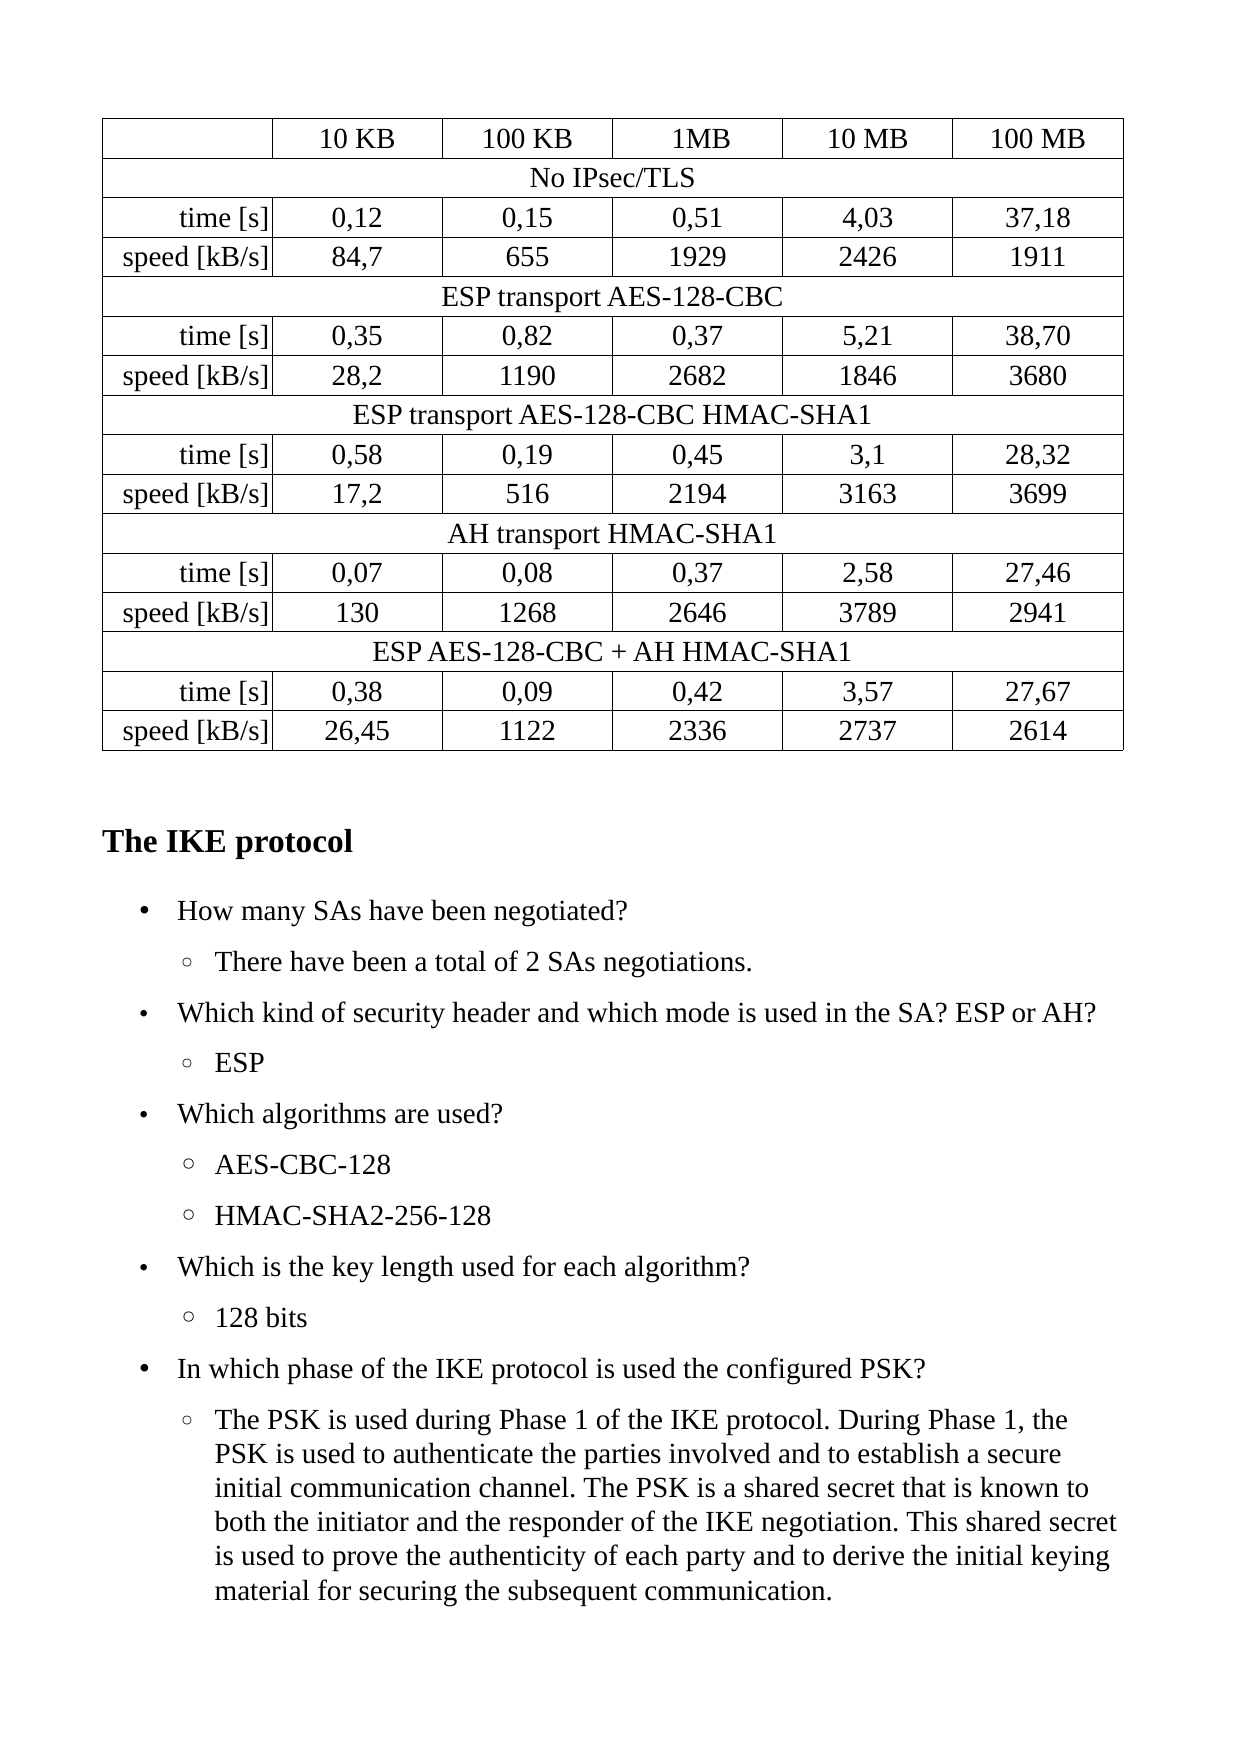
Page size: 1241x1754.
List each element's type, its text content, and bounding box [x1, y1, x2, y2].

list Which kind of security header and which mode is used in the SA? ESP or AH? [139, 995, 1123, 1028]
table_cell 3699 [953, 475, 1123, 513]
table_cell 1268 [443, 593, 612, 631]
table_cell 1929 [613, 238, 782, 276]
table_cell time [s] [103, 317, 272, 355]
table_header 1MB [613, 119, 782, 158]
list AES-CBC-128 [177, 1147, 1123, 1181]
table_cell 3163 [783, 475, 952, 513]
table_cell speed [kB/s] [103, 593, 272, 631]
table_cell 28,32 [953, 435, 1123, 473]
table_cell 0,08 [443, 554, 612, 592]
list Which algorithms are used? [139, 1096, 1123, 1130]
table_cell 26,45 [273, 711, 442, 750]
table_cell No IPsec/TLS [103, 159, 1123, 197]
table_cell 3789 [783, 593, 952, 631]
table_cell 655 [443, 238, 612, 276]
table_cell 0,82 [443, 317, 612, 355]
table_cell 84,7 [273, 238, 442, 276]
table_cell 27,67 [953, 672, 1123, 710]
table_cell 2941 [953, 593, 1123, 631]
table_cell 0,58 [273, 435, 442, 473]
table_cell 0,19 [443, 435, 612, 473]
table_cell 37,18 [953, 198, 1123, 237]
table_cell 516 [443, 475, 612, 513]
table_header 10 KB [273, 119, 442, 158]
table_cell time [s] [103, 554, 272, 592]
table_cell AH transport HMAC-SHA1 [103, 514, 1123, 552]
table_cell speed [kB/s] [103, 356, 272, 394]
table_cell 0,12 [273, 198, 442, 237]
table_cell 2426 [783, 238, 952, 276]
table_cell 2737 [783, 711, 952, 750]
table_cell 2,58 [783, 554, 952, 592]
table_cell 3,1 [783, 435, 952, 473]
table_cell ESP AES-128-CBC + AH HMAC-SHA1 [103, 632, 1123, 671]
list There have been a total of 2 SAs negotiations. [177, 944, 1123, 977]
list 128 bits [177, 1300, 1123, 1333]
list Which is the key length used for each algorithm? [139, 1249, 1123, 1283]
table_cell speed [kB/s] [103, 475, 272, 513]
table_cell 2336 [613, 711, 782, 750]
table_cell time [s] [103, 198, 272, 237]
list HMAC-SHA2-256-128 [177, 1198, 1123, 1232]
table_cell 0,42 [613, 672, 782, 710]
table_cell 0,35 [273, 317, 442, 355]
table_cell 0,15 [443, 198, 612, 237]
table_cell 1122 [443, 711, 612, 750]
table_cell 3,57 [783, 672, 952, 710]
table_cell speed [kB/s] [103, 711, 272, 750]
table_cell 130 [273, 593, 442, 631]
table_cell 0,38 [273, 672, 442, 710]
table_cell 3680 [953, 356, 1123, 394]
table_cell 27,46 [953, 554, 1123, 592]
table_cell 2194 [613, 475, 782, 513]
table_cell 38,70 [953, 317, 1123, 355]
table_header 10 MB [783, 119, 952, 158]
table_cell 0,51 [613, 198, 782, 237]
subtitle The IKE protocol [102, 822, 1123, 860]
table_cell 0,37 [613, 554, 782, 592]
table_cell 2646 [613, 593, 782, 631]
table_cell ESP transport AES-128-CBC HMAC-SHA1 [103, 396, 1123, 434]
list How many SAs have been negotiated? [139, 893, 1123, 927]
list In which phase of the IKE protocol is used the configured PSK? [139, 1351, 1123, 1384]
table_cell time [s] [103, 672, 272, 710]
table_cell 0,45 [613, 435, 782, 473]
table_header [103, 119, 272, 158]
table_cell 17,2 [273, 475, 442, 513]
table_cell 1190 [443, 356, 612, 394]
table_cell 0,37 [613, 317, 782, 355]
table_header 100 KB [443, 119, 612, 158]
table_cell 28,2 [273, 356, 442, 394]
table_cell 4,03 [783, 198, 952, 237]
table_cell speed [kB/s] [103, 238, 272, 276]
table_cell 0,09 [443, 672, 612, 710]
list ESP [177, 1046, 1123, 1079]
table_cell 2614 [953, 711, 1123, 750]
table_cell ESP transport AES-128-CBC [103, 277, 1123, 316]
table_cell 1846 [783, 356, 952, 394]
table_header 100 MB [953, 119, 1123, 158]
table_cell 0,07 [273, 554, 442, 592]
table_cell 2682 [613, 356, 782, 394]
table_cell 1911 [953, 238, 1123, 276]
table_cell time [s] [103, 435, 272, 473]
table_cell 5,21 [783, 317, 952, 355]
list The PSK is used during Phase 1 of the IKE protocol. During Phase 1, the PSK is used to authenticate the parties involved and to establish a secure initial communication channel. The PSK is a shared secret that is known to both the initiator and the responder of the IKE negotiation. This shared secret is used to prove the authenticity of each party and to derive the initial keying material for securing the subsequent communication. [177, 1402, 1123, 1606]
